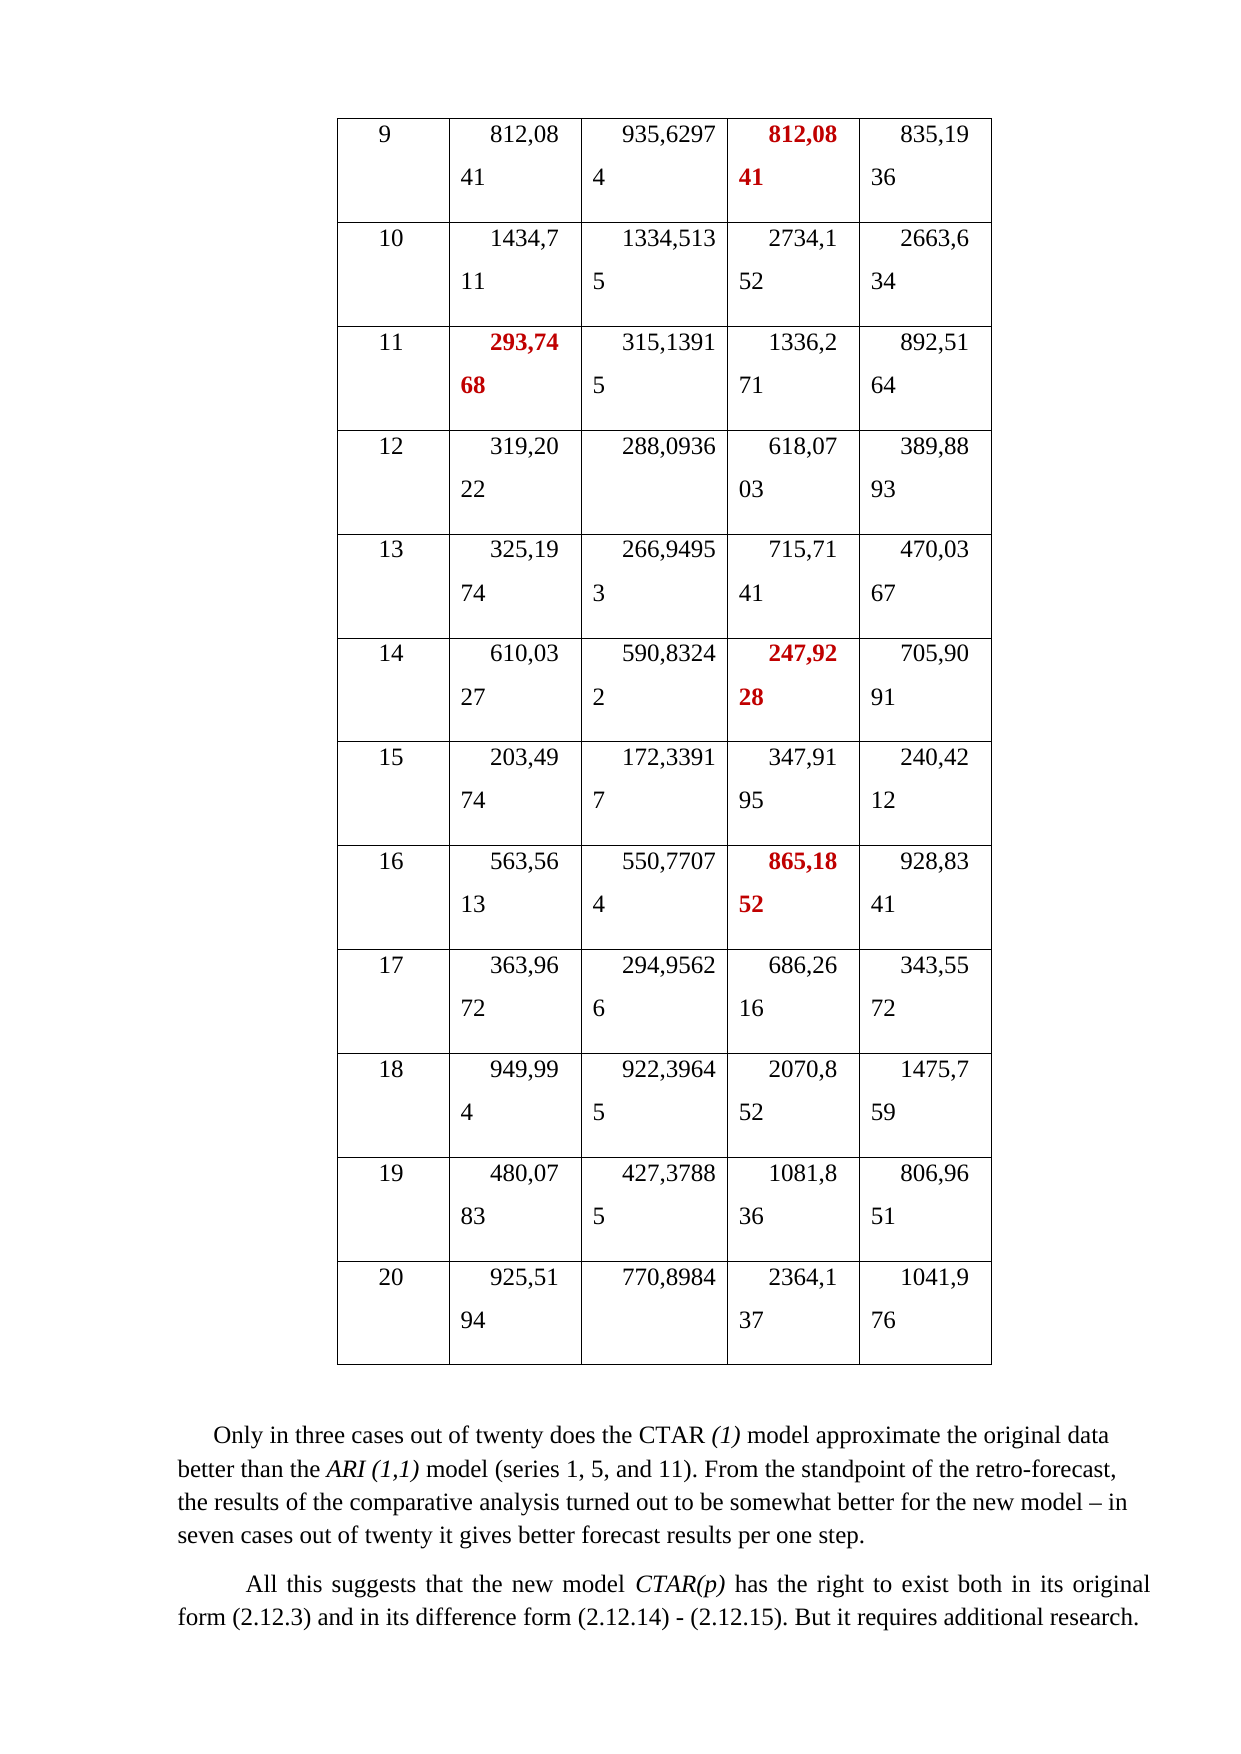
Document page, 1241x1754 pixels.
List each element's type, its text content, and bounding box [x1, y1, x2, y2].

table_cell 925,5194 [450, 1262, 581, 1364]
table_cell 11 [338, 327, 449, 430]
table_cell 610,0327 [450, 639, 581, 741]
table_cell 9 [338, 119, 449, 222]
table_cell 715,7141 [728, 535, 859, 637]
table_cell 16 [338, 846, 449, 949]
table_cell 19 [338, 1158, 449, 1261]
table_cell 892,5164 [860, 327, 991, 430]
table_cell 288,0936 [582, 431, 727, 533]
table_cell 389,8893 [860, 431, 991, 533]
table_cell 15 [338, 742, 449, 845]
table_cell 294,95626 [582, 950, 727, 1053]
table_cell 325,1974 [450, 535, 581, 637]
table_cell 835,1936 [860, 119, 991, 222]
table_cell 363,9672 [450, 950, 581, 1053]
table_cell 1434,711 [450, 223, 581, 326]
table_cell 2663,634 [860, 223, 991, 326]
table_cell 1336,271 [728, 327, 859, 430]
table_cell 812,0841 [450, 119, 581, 222]
table_cell 18 [338, 1054, 449, 1157]
table_cell 686,2616 [728, 950, 859, 1053]
table_cell 247,9228 [728, 639, 859, 741]
table_cell 1081,836 [728, 1158, 859, 1261]
table_cell 949,994 [450, 1054, 581, 1157]
table_cell 928,8341 [860, 846, 991, 949]
table_cell 935,62974 [582, 119, 727, 222]
table_cell 266,94953 [582, 535, 727, 637]
table_cell 705,9091 [860, 639, 991, 741]
table_cell 13 [338, 535, 449, 637]
table_cell 172,33917 [582, 742, 727, 845]
table_cell 10 [338, 223, 449, 326]
table_cell 293,7468 [450, 327, 581, 430]
text Only in three cases out of twenty does the CTAR (1) model approximate the original data better than the ARI (1,1) model (series 1, 5, and 11). From the standpoint of the retro-forecast, the results of the comparative analysis turned out to be somewhat better for the new model – in seven cases out of twenty it gives better forecast results per one step. [177, 1421, 1152, 1548]
table_cell 17 [338, 950, 449, 1053]
table_cell 347,9195 [728, 742, 859, 845]
table_cell 14 [338, 639, 449, 741]
table_cell 865,1852 [728, 846, 859, 949]
table_cell 315,13915 [582, 327, 727, 430]
table_cell 203,4974 [450, 742, 581, 845]
table_cell 2070,852 [728, 1054, 859, 1157]
table_cell 590,83242 [582, 639, 727, 741]
table_cell 770,8984 [582, 1262, 727, 1364]
table_cell 812,0841 [728, 119, 859, 222]
table_cell 427,37885 [582, 1158, 727, 1261]
table_cell 319,2022 [450, 431, 581, 533]
table_cell 20 [338, 1262, 449, 1364]
table_cell 2734,152 [728, 223, 859, 326]
table_cell 550,77074 [582, 846, 727, 949]
table_cell 806,9651 [860, 1158, 991, 1261]
table_cell 240,4212 [860, 742, 991, 845]
table_cell 470,0367 [860, 535, 991, 637]
table_cell 480,0783 [450, 1158, 581, 1261]
table_cell 1334,5135 [582, 223, 727, 326]
table_cell 2364,137 [728, 1262, 859, 1364]
text All this suggests that the new model CTAR(p) has the right to exist both in its original form (2.12.3) and in its difference form (2.12.14) - (2.12.15). But it requires additional research. [177, 1569, 1152, 1631]
table_cell 1041,976 [860, 1262, 991, 1364]
table_cell 618,0703 [728, 431, 859, 533]
table_cell 1475,759 [860, 1054, 991, 1157]
table_cell 343,5572 [860, 950, 991, 1053]
table_cell 12 [338, 431, 449, 533]
table_cell 922,39645 [582, 1054, 727, 1157]
table_cell 563,5613 [450, 846, 581, 949]
